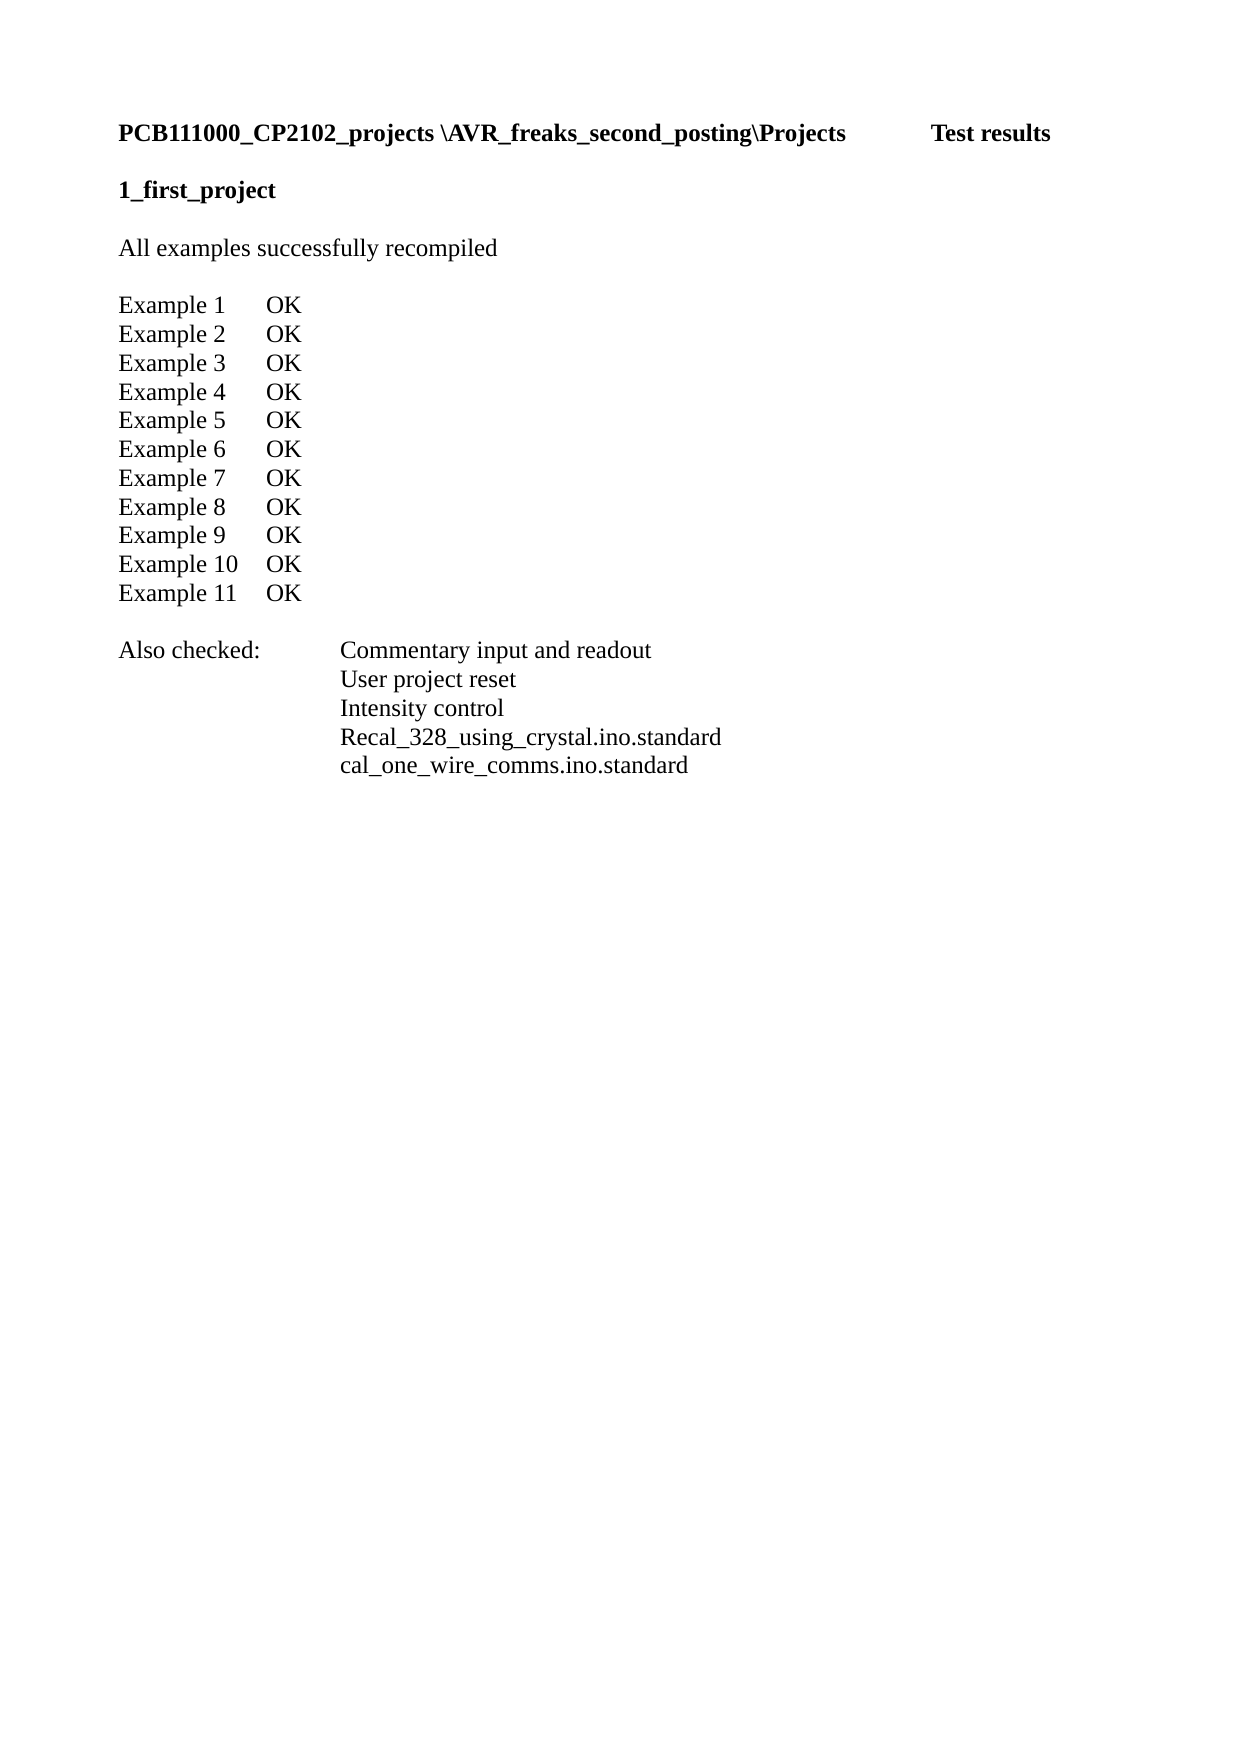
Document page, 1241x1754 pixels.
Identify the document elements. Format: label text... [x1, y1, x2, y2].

text Example 10 OK [118, 549, 1122, 578]
text Example 4 OK [118, 377, 1122, 406]
text cal_one_wire_comms.ino.standard [118, 751, 1122, 779]
text Example 1 OK [118, 291, 1122, 319]
text All examples successfully recompiled [118, 233, 1122, 262]
text Example 9 OK [118, 521, 1122, 549]
text Example 11 OK [118, 578, 1122, 607]
text Example 8 OK [118, 492, 1122, 521]
text Example 7 OK [118, 463, 1122, 492]
text 1_first_project [118, 176, 1122, 204]
text Example 6 OK [118, 434, 1122, 463]
text Recal_328_using_crystal.ino.standard [118, 722, 1122, 751]
text User project reset [118, 664, 1122, 693]
text Also checked: Commentary input and readout [118, 636, 1122, 664]
text Example 5 OK [118, 406, 1122, 434]
text Example 2 OK [118, 319, 1122, 348]
text Intensity control [118, 693, 1122, 722]
text PCB111000_CP2102_projects \AVR_freaks_second_posting\Projects Test results [118, 118, 1122, 147]
text Example 3 OK [118, 348, 1122, 377]
